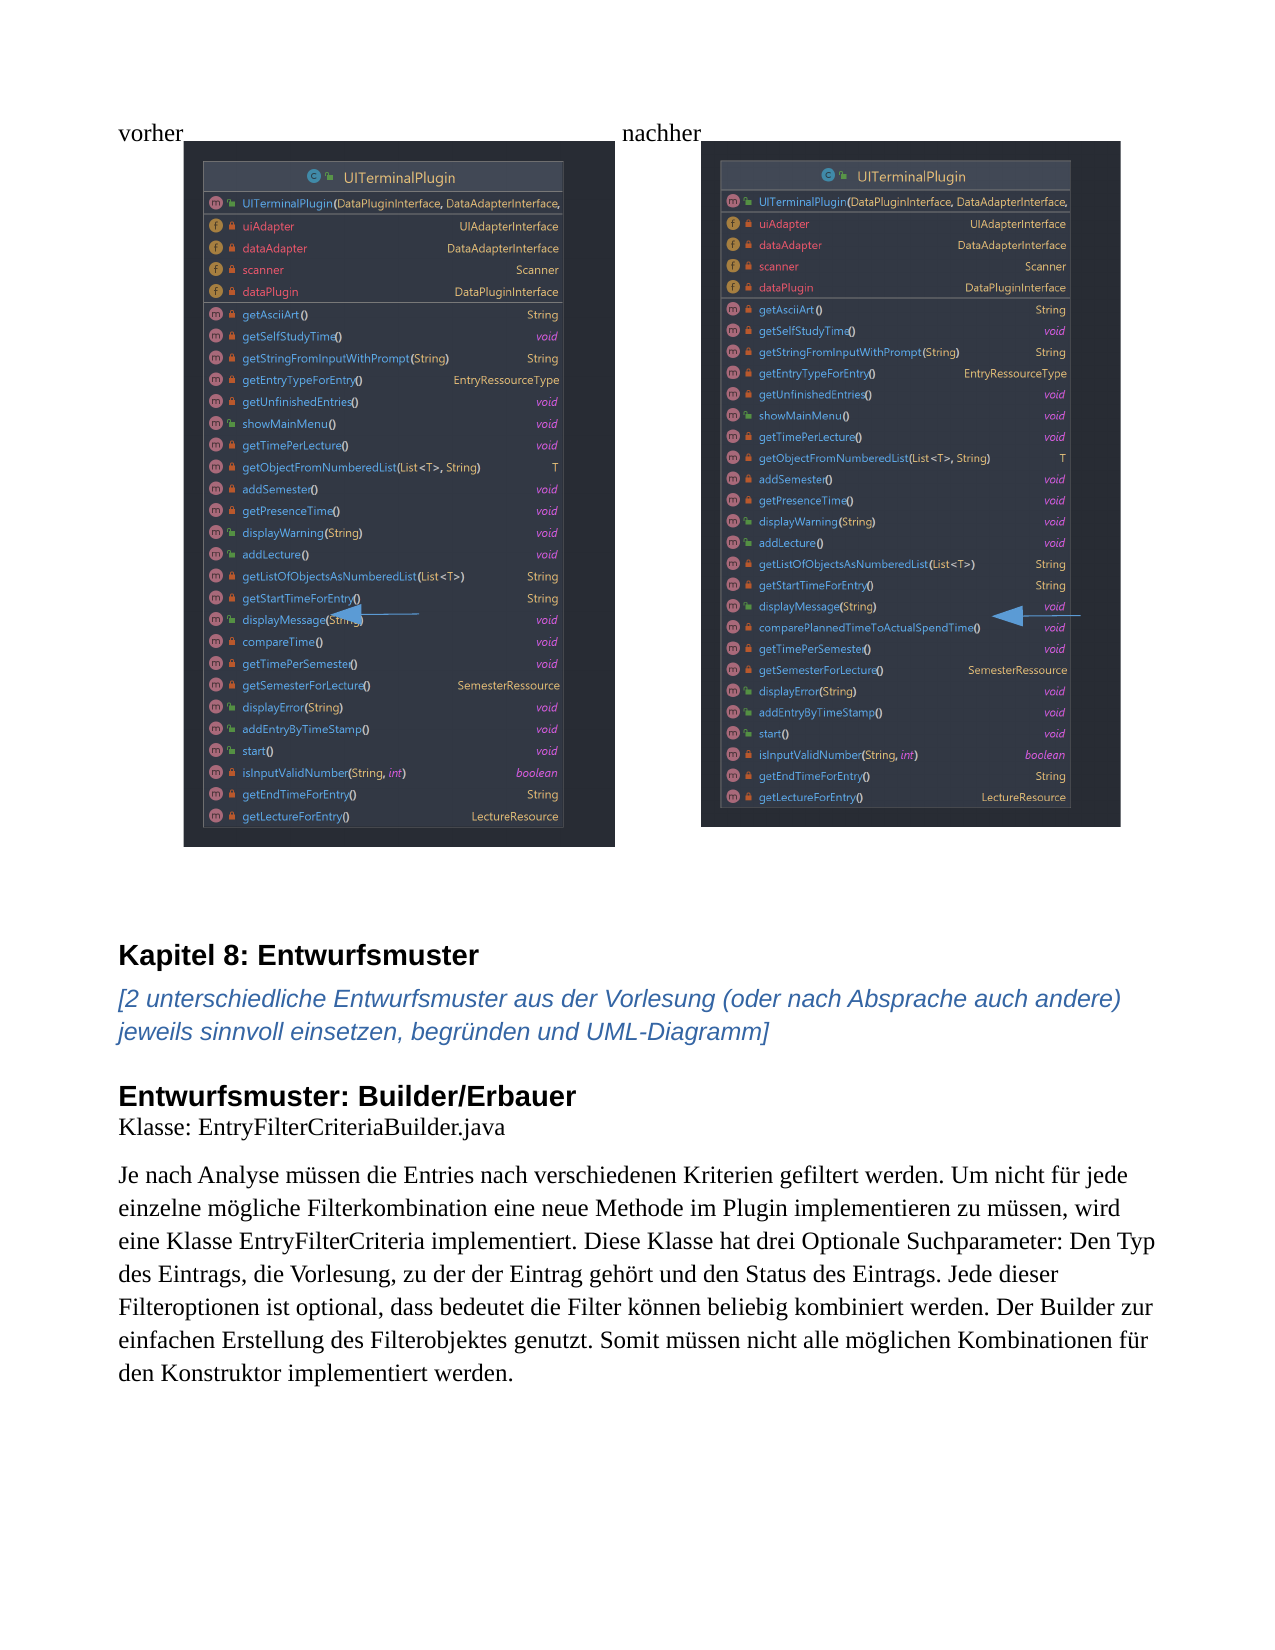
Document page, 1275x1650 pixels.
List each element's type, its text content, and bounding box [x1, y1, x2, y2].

text vorher nachher [118, 118, 1157, 846]
subtitle Entwurfsmuster: Builder/Erbauer [118, 1079, 1157, 1112]
text Klasse: EntryFilterCriteriaBuilder.java [118, 1112, 1157, 1141]
text Je nach Analyse müssen die Entries nach verschiedenen Kriterien gefiltert werden. Um nicht für jede einzelne mögliche Filterkombination eine neue Methode im Plugin implementieren zu müssen, wird eine Klasse EntryFilterCriteria implementiert. Diese Klasse hat drei Optionale Suchparameter: Den Typ des Eintrags, die Vorlesung, zu der der Eintrag gehört und den Status des Eintrags. Jede dieser Filteroptionen ist optional, dass bedeutet die Filter können beliebig kombiniert werden. Der Builder zur einfachen Erstellung des Filterobjektes genutzt. Somit müssen nicht alle möglichen Kombinationen für den Konstruktor implementiert werden. [118, 1160, 1157, 1387]
text [2 unterschiedliche Entwurfsmuster aus der Vorlesung (oder nach Absprache auch andere) jeweils sinnvoll einsetzen, begründen und UML-Diagramm] [118, 984, 1157, 1045]
subtitle Kapitel 8: Entwurfsmuster [118, 938, 1157, 971]
